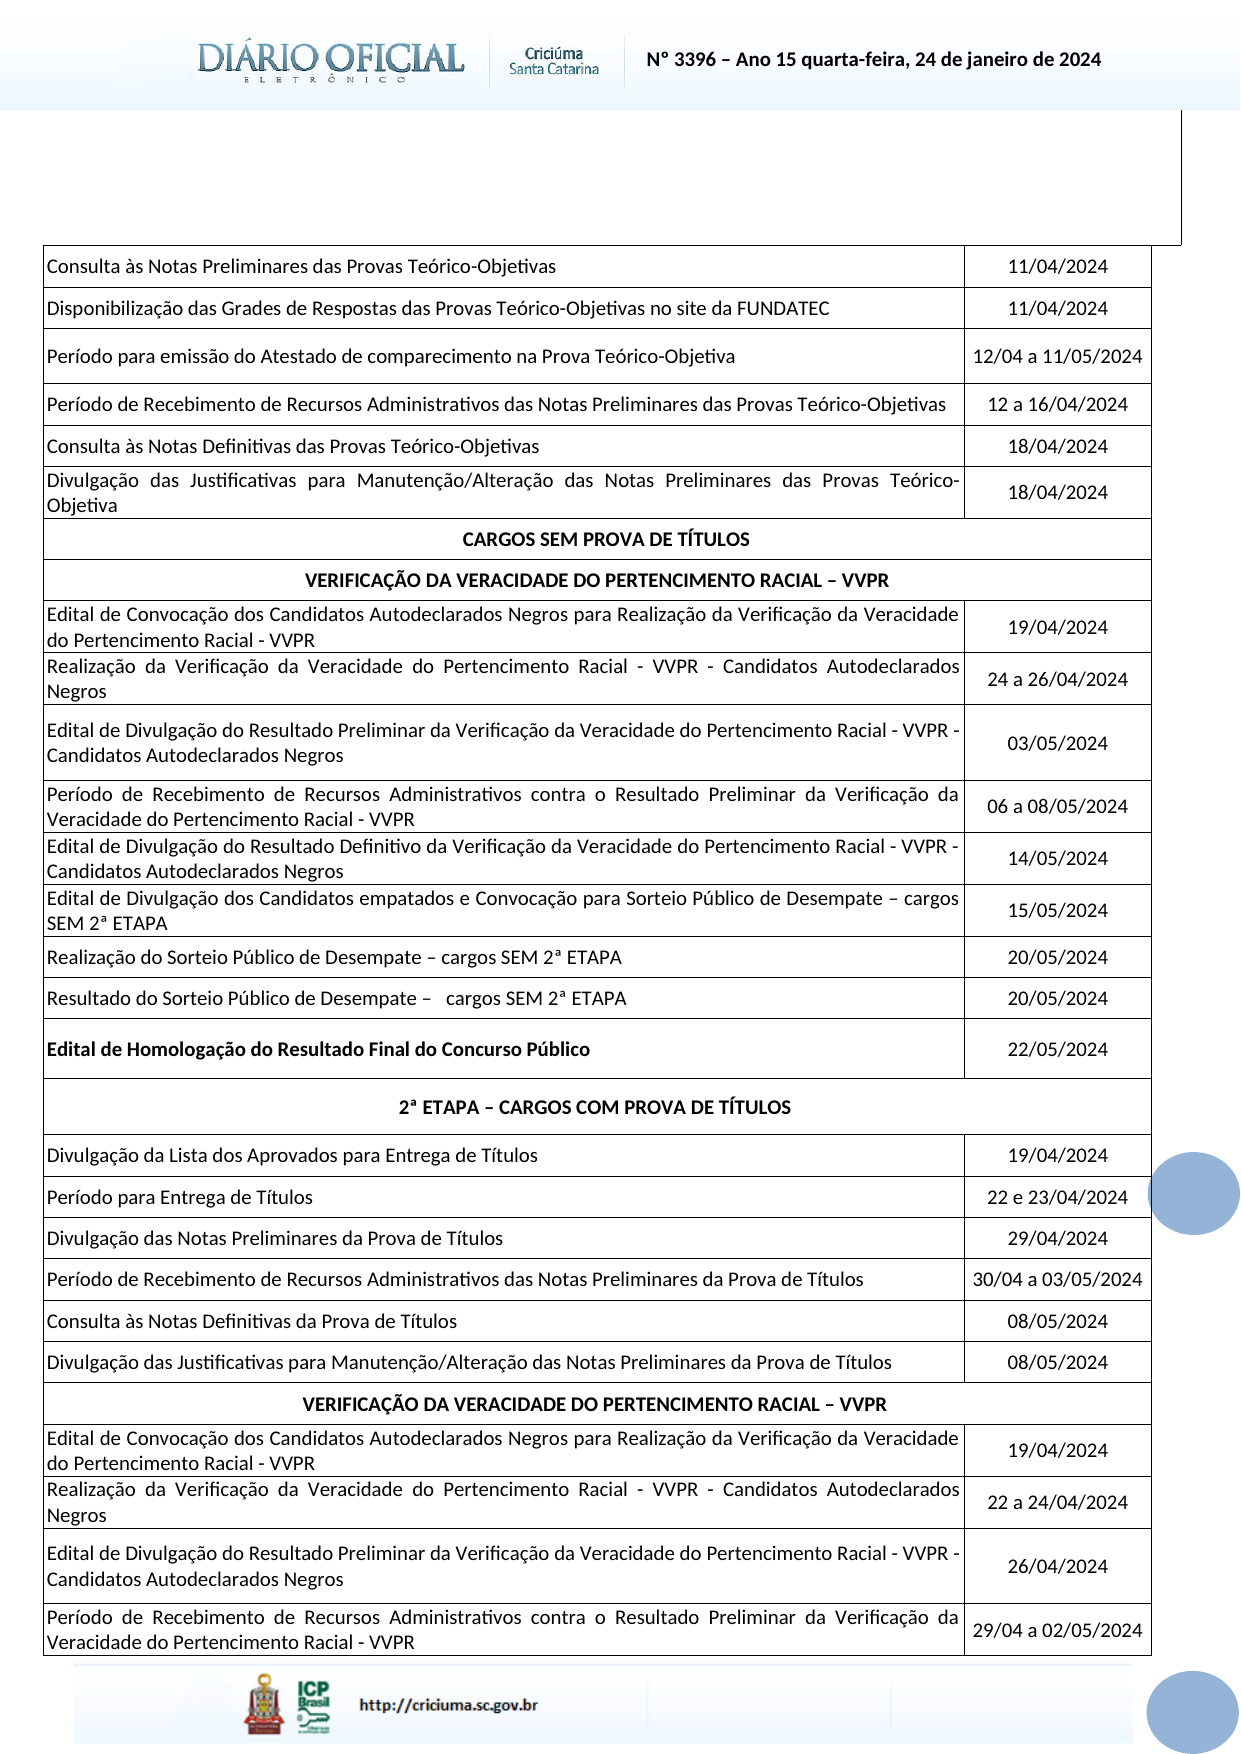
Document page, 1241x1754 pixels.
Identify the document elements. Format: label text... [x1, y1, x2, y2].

table_cell Realização da Verificação da Veracidade do Pertencimento Racial - VVPR - Candidatos Autodeclarados Negros [44, 653, 964, 704]
table_cell Consulta às Notas Preliminares das Provas Teórico-Objetivas [44, 246, 964, 287]
table_cell Realização da Verificação da Veracidade do Pertencimento Racial - VVPR - Candidatos Autodeclarados Negros [44, 1477, 964, 1527]
table_cell 18/04/2024 [965, 467, 1151, 518]
table_cell 11/04/2024 [965, 288, 1151, 328]
table_cell 08/05/2024 [965, 1342, 1151, 1382]
table_cell Divulgação das Notas Preliminares da Prova de Títulos [44, 1218, 964, 1258]
table_cell Resultado do Sorteio Público de Desempate – cargos SEM 2ª ETAPA [44, 978, 964, 1018]
table_cell 29/04/2024 [965, 1218, 1151, 1258]
table_cell Edital de Divulgação dos Candidatos empatados e Convocação para Sorteio Público de Desempate – cargos SEM 2ª ETAPA [44, 885, 964, 936]
table_cell 06 a 08/05/2024 [965, 781, 1151, 832]
table_cell Período para emissão do Atestado de comparecimento na Prova Teórico-Objetiva [44, 329, 964, 383]
table_cell Edital de Divulgação do Resultado Preliminar da Verificação da Veracidade do Pertencimento Racial - VVPR - Candidatos Autodeclarados Negros [44, 705, 964, 780]
table_cell 08/05/2024 [965, 1301, 1151, 1341]
table_cell Período de Recebimento de Recursos Administrativos das Notas Preliminares da Prova de Títulos [44, 1259, 964, 1299]
table_cell 11/04/2024 [965, 246, 1151, 287]
table_cell Período de Recebimento de Recursos Administrativos das Notas Preliminares das Provas Teórico-Objetivas [44, 384, 964, 424]
table_cell CARGOS SEM PROVA DE TÍTULOS [44, 519, 1151, 559]
table_cell 29/04 a 02/05/2024 [965, 1604, 1151, 1655]
table_cell 03/05/2024 [965, 705, 1151, 780]
table_cell Período de Recebimento de Recursos Administrativos contra o Resultado Preliminar da Verificação da Veracidade do Pertencimento Racial - VVPR [44, 781, 964, 832]
table_cell Divulgação da Lista dos Aprovados para Entrega de Títulos [44, 1135, 964, 1176]
table_cell 19/04/2024 [965, 601, 1151, 652]
table_cell 24 a 26/04/2024 [965, 653, 1151, 704]
table_cell Período de Recebimento de Recursos Administrativos contra o Resultado Preliminar da Verificação da Veracidade do Pertencimento Racial - VVPR [44, 1604, 964, 1655]
table_cell 26/04/2024 [965, 1529, 1151, 1603]
table_cell 19/04/2024 [965, 1425, 1151, 1476]
table_cell Edital de Homologação do Resultado Final do Concurso Público [44, 1019, 964, 1078]
table_cell 30/04 a 03/05/2024 [965, 1259, 1151, 1299]
table_cell Edital de Divulgação do Resultado Preliminar da Verificação da Veracidade do Pertencimento Racial - VVPR - Candidatos Autodeclarados Negros [44, 1529, 964, 1603]
table_cell 12 a 16/04/2024 [965, 384, 1151, 424]
table_cell VERIFICAÇÃO DA VERACIDADE DO PERTENCIMENTO RACIAL – VVPR [44, 1383, 1151, 1424]
table_cell 19/04/2024 [965, 1135, 1151, 1176]
table_cell Período para Entrega de Títulos [44, 1177, 964, 1217]
table_cell Edital de Convocação dos Candidatos Autodeclarados Negros para Realização da Verificação da Veracidade do Pertencimento Racial - VVPR [44, 601, 964, 652]
table_cell 12/04 a 11/05/2024 [965, 329, 1151, 383]
table_cell 15/05/2024 [965, 885, 1151, 936]
table_cell 22/05/2024 [965, 1019, 1151, 1078]
table_cell VERIFICAÇÃO DA VERACIDADE DO PERTENCIMENTO RACIAL – VVPR [44, 560, 1151, 600]
table_cell Edital de Divulgação do Resultado Definitivo da Verificação da Veracidade do Pertencimento Racial - VVPR - Candidatos Autodeclarados Negros [44, 833, 964, 884]
table_cell Edital de Convocação dos Candidatos Autodeclarados Negros para Realização da Verificação da Veracidade do Pertencimento Racial - VVPR [44, 1425, 964, 1476]
table_cell Divulgação das Justificativas para Manutenção/Alteração das Notas Preliminares das Provas Teórico-Objetiva [44, 467, 964, 518]
table_cell 20/05/2024 [965, 937, 1151, 977]
table_cell Divulgação das Justificativas para Manutenção/Alteração das Notas Preliminares da Prova de Títulos [44, 1342, 964, 1382]
table_cell 2ª ETAPA – CARGOS COM PROVA DE TÍTULOS [44, 1079, 1151, 1134]
table_cell 22 a 24/04/2024 [965, 1477, 1151, 1527]
table_cell 14/05/2024 [965, 833, 1151, 884]
table_cell Consulta às Notas Definitivas da Prova de Títulos [44, 1301, 964, 1341]
table_cell Disponibilização das Grades de Respostas das Provas Teórico-Objetivas no site da FUNDATEC [44, 288, 964, 328]
table_cell Realização do Sorteio Público de Desempate – cargos SEM 2ª ETAPA [44, 937, 964, 977]
table_cell 20/05/2024 [965, 978, 1151, 1018]
table_cell 18/04/2024 [965, 426, 1151, 466]
table_cell Consulta às Notas Definitivas das Provas Teórico-Objetivas [44, 426, 964, 466]
table_cell 22 e 23/04/2024 [965, 1177, 1151, 1217]
